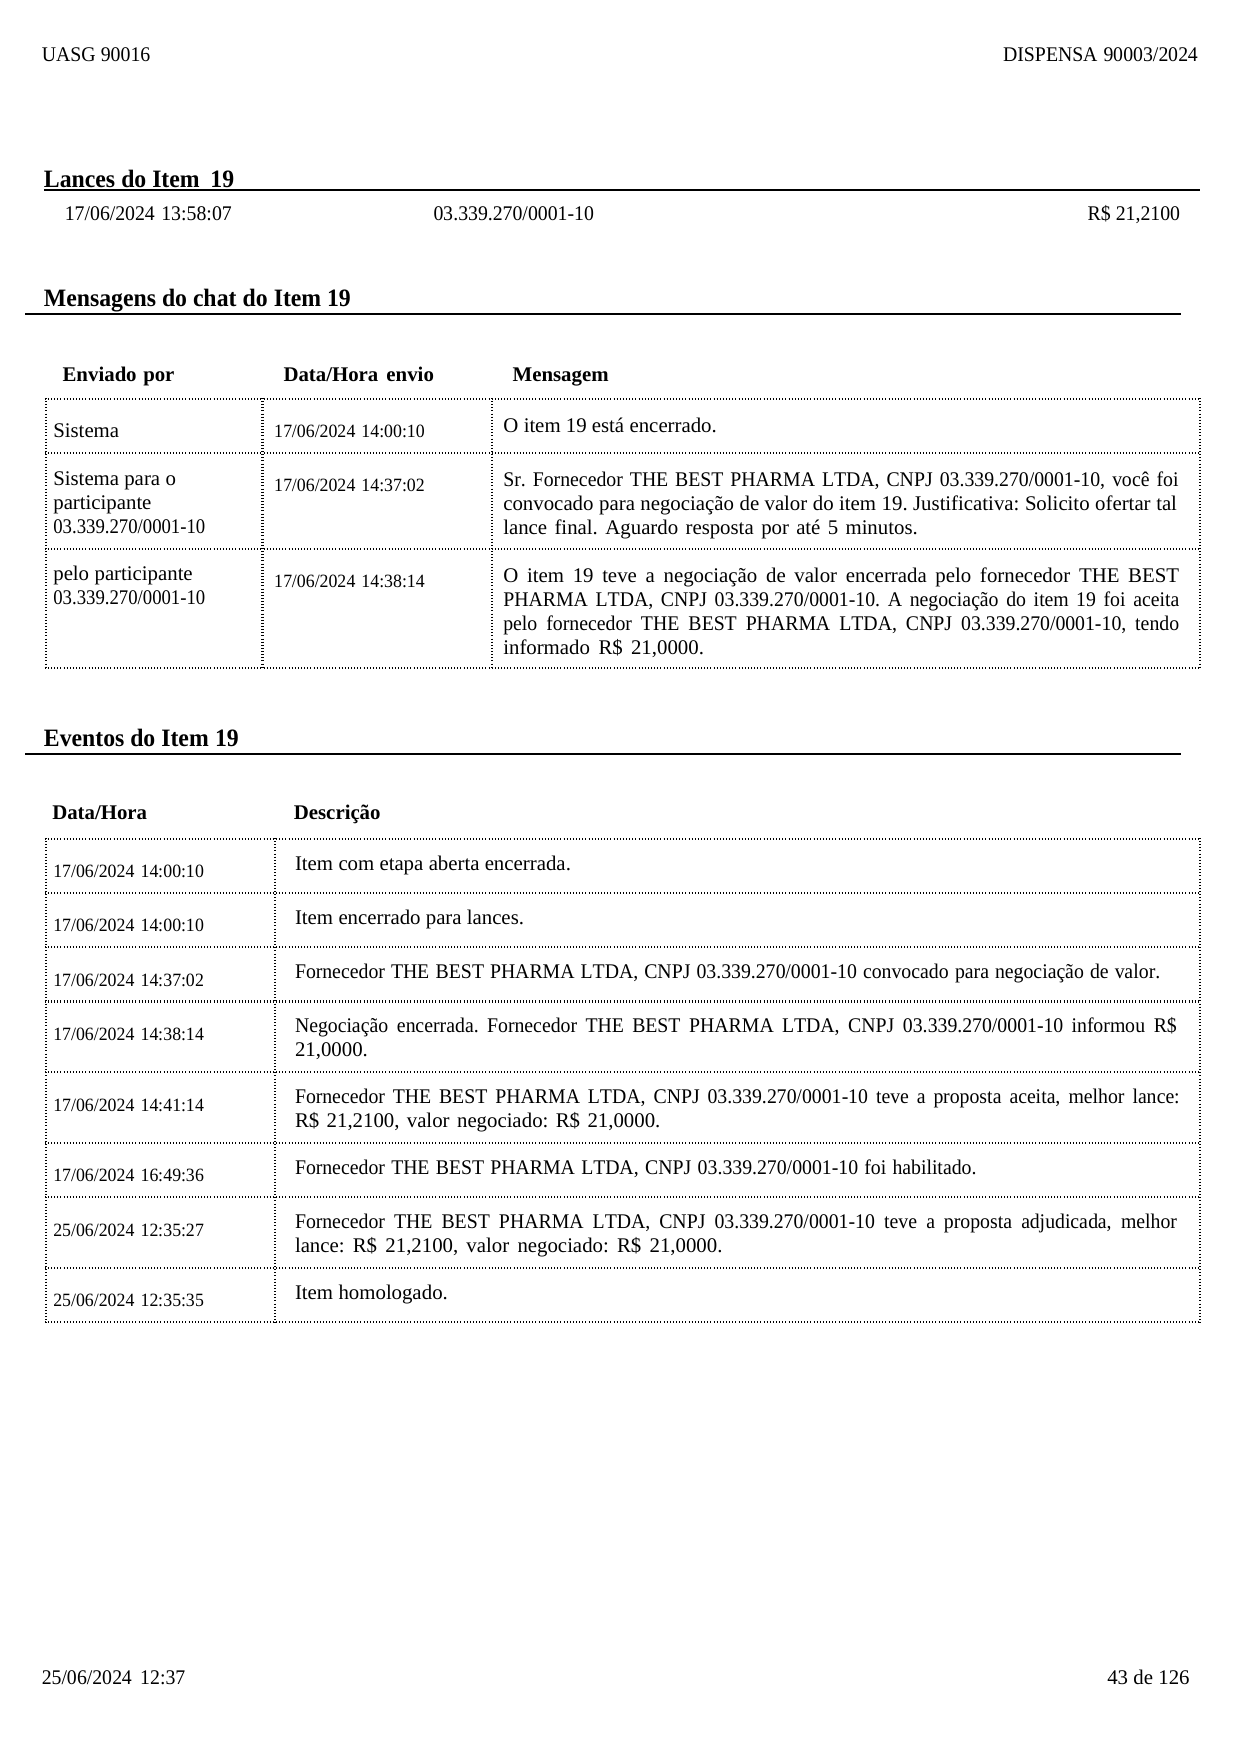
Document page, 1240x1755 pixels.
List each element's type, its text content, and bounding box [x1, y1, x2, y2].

table_cell Fornecedor THE BEST PHARMA LTDA, CNPJ 03.339.270/0001-10 teve a proposta adjudicada, melhor lance: R$ 21,2100, valor negociado: R$ 21,0000. [275, 1196, 1200, 1267]
table_cell 25/06/2024 12:35:35 [46, 1267, 275, 1321]
table_cell Sr. Fornecedor THE BEST PHARMA LTDA, CNPJ 03.339.270/0001-10, você foi convocado para negociação de valor do item 19. Justificativa: Solicito ofertar tal lance final. Aguardo resposta por até 5 minutos. [492, 452, 1200, 548]
table_header Sistema [46, 398, 262, 452]
table_cell pelo participante 03.339.270/0001-10 [46, 548, 262, 667]
table_header O item 19 está encerrado. [492, 398, 1200, 452]
table_cell 25/06/2024 12:35:27 [46, 1196, 275, 1267]
table_cell 17/06/2024 14:37:02 [46, 946, 275, 1000]
table_cell 17/06/2024 16:49:36 [46, 1142, 275, 1196]
subtitle Mensagens do chat do Item 19 [44, 283, 1212, 312]
table_cell Fornecedor THE BEST PHARMA LTDA, CNPJ 03.339.270/0001-10 teve a proposta aceita, melhor lance: R$ 21,2100, valor negociado: R$ 21,0000. [275, 1071, 1200, 1142]
table_cell 17/06/2024 14:38:14 [263, 548, 492, 667]
table_cell Fornecedor THE BEST PHARMA LTDA, CNPJ 03.339.270/0001-10 foi habilitado. [275, 1142, 1200, 1196]
table_cell Item encerrado para lances. [275, 892, 1200, 946]
table_cell Fornecedor THE BEST PHARMA LTDA, CNPJ 03.339.270/0001-10 convocado para negociação de valor. [275, 946, 1200, 1000]
text 17/06/2024 13:58:07 03.339.270/0001-10 R$ 21,2100 [64, 201, 1212, 225]
table_cell 17/06/2024 14:00:10 [46, 892, 275, 946]
subtitle Lances do Item 19 [44, 164, 1212, 193]
table_cell 17/06/2024 14:38:14 [46, 1000, 275, 1071]
table_header Item com etapa aberta encerrada. [275, 838, 1200, 892]
table_header 17/06/2024 14:00:10 [46, 838, 275, 892]
table_cell Sistema para o participante 03.339.270/0001-10 [46, 452, 262, 548]
subtitle Eventos do Item 19 [44, 723, 1212, 752]
table_cell Negociação encerrada. Fornecedor THE BEST PHARMA LTDA, CNPJ 03.339.270/0001-10 informou R$ 21,0000. [275, 1000, 1200, 1071]
table_cell Item homologado. [275, 1267, 1200, 1321]
table_cell 17/06/2024 14:41:14 [46, 1071, 275, 1142]
table_header 17/06/2024 14:00:10 [263, 398, 492, 452]
text Data/Hora Descrição [52, 800, 1212, 824]
table_cell O item 19 teve a negociação de valor encerrada pelo fornecedor THE BEST PHARMA LTDA, CNPJ 03.339.270/0001-10. A negociação do item 19 foi aceita pelo fornecedor THE BEST PHARMA LTDA, CNPJ 03.339.270/0001-10, tendo informado R$ 21,0000. [492, 548, 1200, 667]
table_cell 17/06/2024 14:37:02 [263, 452, 492, 548]
text Enviado por Data/Hora envio Mensagem [62, 362, 1212, 386]
